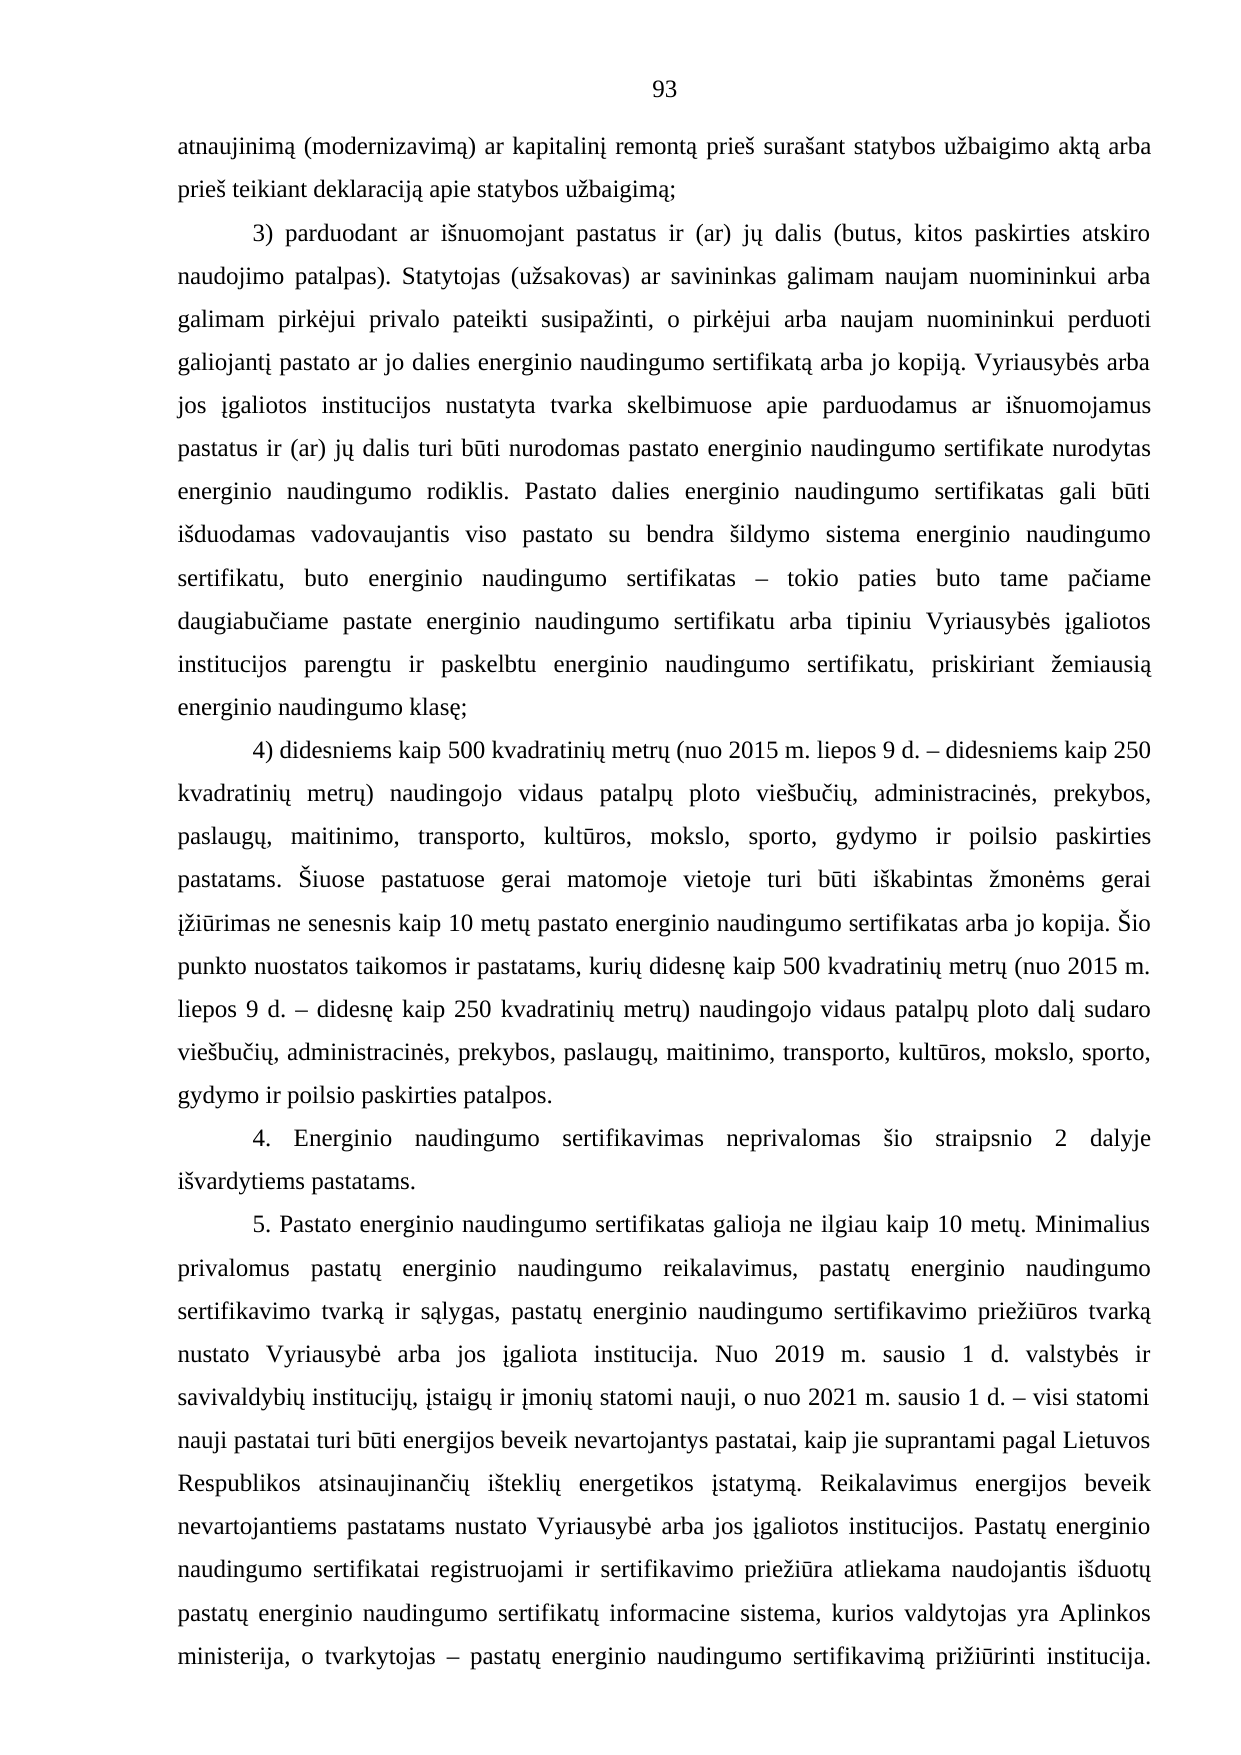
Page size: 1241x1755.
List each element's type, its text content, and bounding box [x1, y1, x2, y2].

text 4. Energinio naudingumo sertifikavimas neprivalomas šio straipsnio 2 dalyje išvardytiems pastatams. [177, 1123, 1152, 1195]
text atnaujinimą (modernizavimą) ar kapitalinį remontą prieš surašant statybos užbaigimo aktą arba prieš teikiant deklaraciją apie statybos užbaigimą; [177, 131, 1152, 203]
text 5. Pastato energinio naudingumo sertifikatas galioja ne ilgiau kaip 10 metų. Minimalius privalomus pastatų energinio naudingumo reikalavimus, pastatų energinio naudingumo sertifikavimo tvarką ir sąlygas, pastatų energinio naudingumo sertifikavimo priežiūros tvarką nustato Vyriausybė arba jos įgaliota institucija. Nuo 2019 m. sausio 1 d. valstybės ir savivaldybių institucijų, įstaigų ir įmonių statomi nauji, o nuo 2021 m. sausio 1 d. – visi statomi nauji pastatai turi būti energijos beveik nevartojantys pastatai, kaip jie suprantami pagal Lietuvos Respublikos atsinaujinančių išteklių energetikos įstatymą. Reikalavimus energijos beveik nevartojantiems pastatams nustato Vyriausybė arba jos įgaliotos institucijos. Pastatų energinio naudingumo sertifikatai registruojami ir sertifikavimo priežiūra atliekama naudojantis išduotų pastatų energinio naudingumo sertifikatų informacine sistema, kurios valdytojas yra Aplinkos ministerija, o tvarkytojas – pastatų energinio naudingumo sertifikavimą prižiūrinti institucija. [177, 1209, 1152, 1669]
text 3) parduodant ar išnuomojant pastatus ir (ar) jų dalis (butus, kitos paskirties atskiro naudojimo patalpas). Statytojas (užsakovas) ar savininkas galimam naujam nuomininkui arba galimam pirkėjui privalo pateikti susipažinti, o pirkėjui arba naujam nuomininkui perduoti galiojantį pastato ar jo dalies energinio naudingumo sertifikatą arba jo kopiją. Vyriausybės arba jos įgaliotos institucijos nustatyta tvarka skelbimuose apie parduodamus ar išnuomojamus pastatus ir (ar) jų dalis turi būti nurodomas pastato energinio naudingumo sertifikate nurodytas energinio naudingumo rodiklis. Pastato dalies energinio naudingumo sertifikatas gali būti išduodamas vadovaujantis viso pastato su bendra šildymo sistema energinio naudingumo sertifikatu, buto energinio naudingumo sertifikatas – tokio paties buto tame pačiame daugiabučiame pastate energinio naudingumo sertifikatu arba tipiniu Vyriausybės įgaliotos institucijos parengtu ir paskelbtu energinio naudingumo sertifikatu, priskiriant žemiausią energinio naudingumo klasę; [177, 218, 1152, 721]
text 4) didesniems kaip 500 kvadratinių metrų (nuo 2015 m. liepos 9 d. – didesniems kaip 250 kvadratinių metrų) naudingojo vidaus patalpų ploto viešbučių, administracinės, prekybos, paslaugų, maitinimo, transporto, kultūros, mokslo, sporto, gydymo ir poilsio paskirties pastatams. Šiuose pastatuose gerai matomoje vietoje turi būti iškabintas žmonėms gerai įžiūrimas ne senesnis kaip 10 metų pastato energinio naudingumo sertifikatas arba jo kopija. Šio punkto nuostatos taikomos ir pastatams, kurių didesnę kaip 500 kvadratinių metrų (nuo 2015 m. liepos 9 d. – didesnę kaip 250 kvadratinių metrų) naudingojo vidaus patalpų ploto dalį sudaro viešbučių, administracinės, prekybos, paslaugų, maitinimo, transporto, kultūros, mokslo, sporto, gydymo ir poilsio paskirties patalpos. [177, 735, 1152, 1109]
